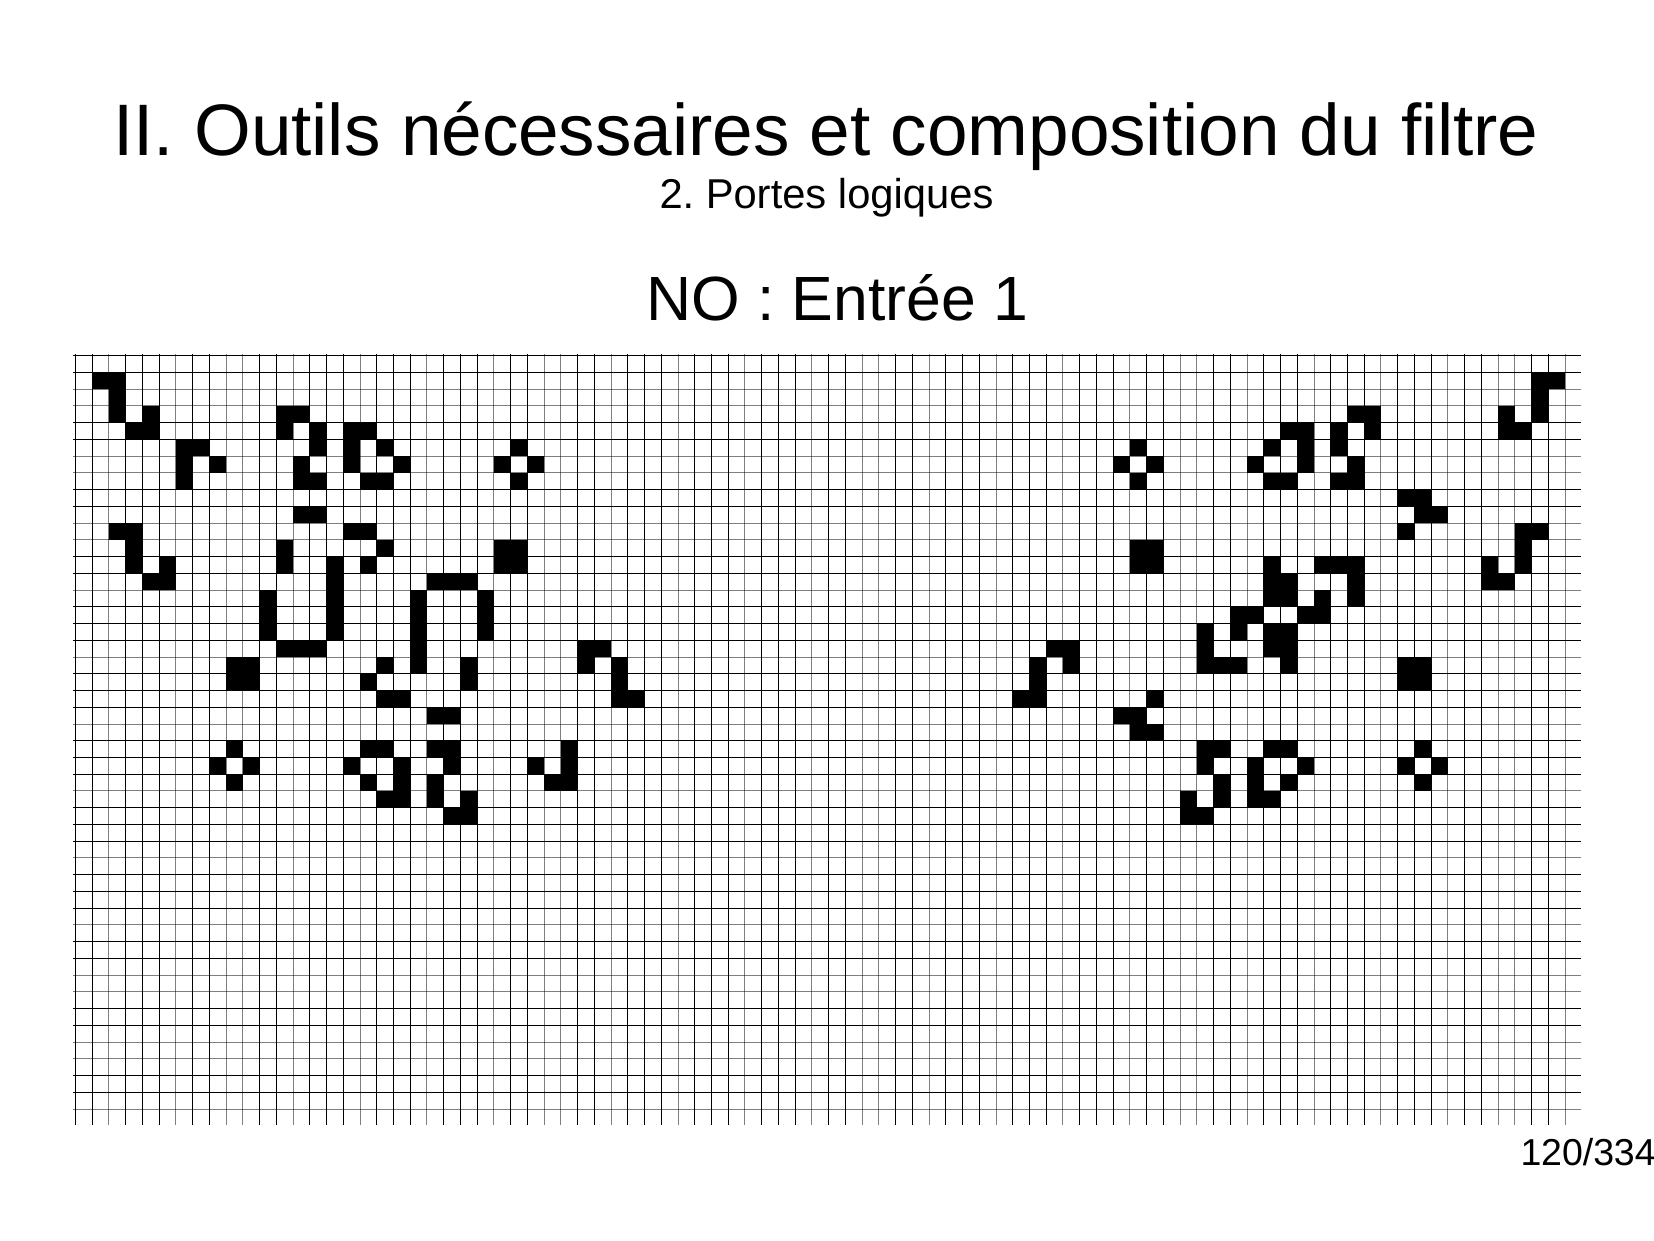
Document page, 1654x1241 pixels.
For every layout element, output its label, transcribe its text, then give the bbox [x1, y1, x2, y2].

text_box NO : Entrée 1 [631, 256, 1044, 342]
title II. Outils nécessaires et composition du filtre 2. Portes logiques [82, 49, 1571, 257]
text_box <number>/334 [1505, 1124, 1654, 1182]
picture [73, 354, 1581, 1125]
